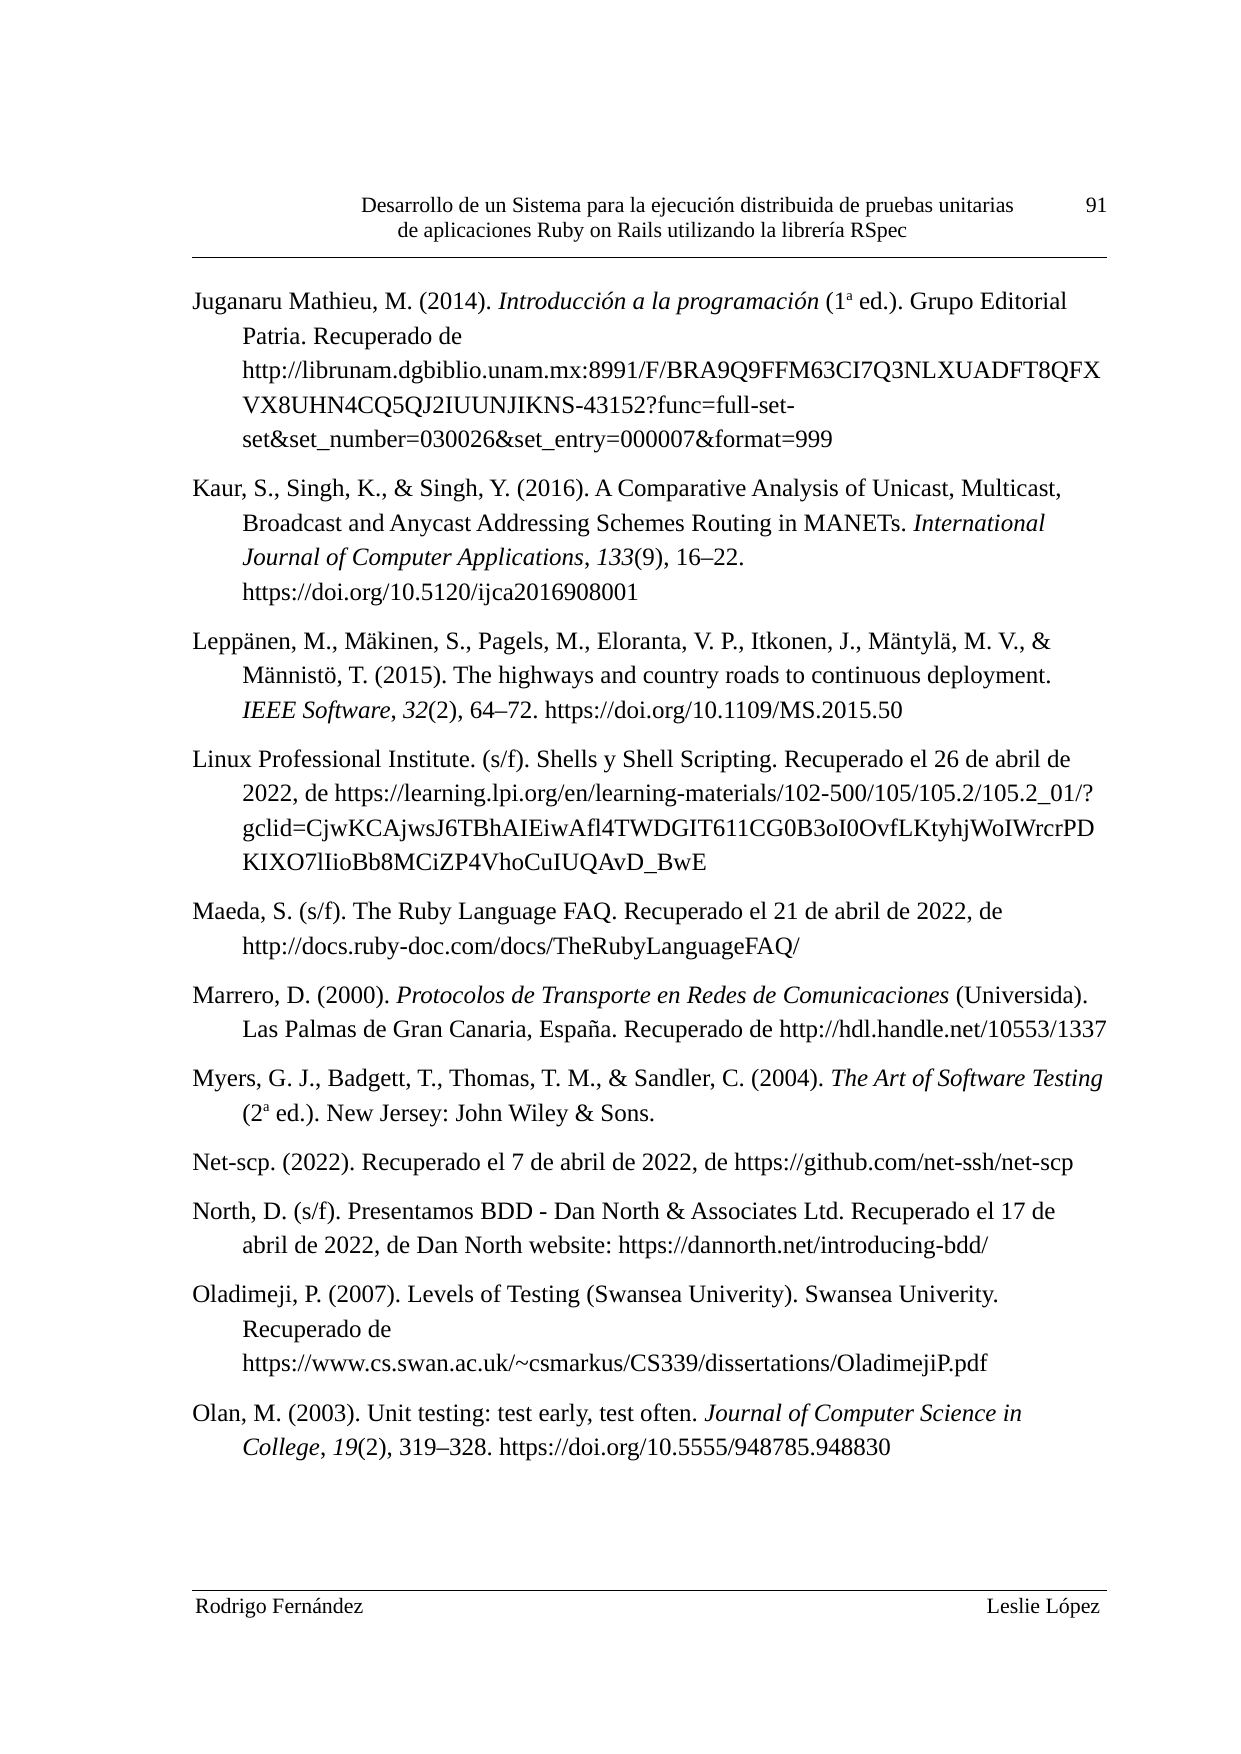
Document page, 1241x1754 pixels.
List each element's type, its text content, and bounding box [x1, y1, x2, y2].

text Net-scp. (2022). Recuperado el 7 de abril de 2022, de https://github.com/net-ssh/net-scp [192, 1147, 1107, 1176]
text Oladimeji, P. (2007). Levels of Testing (Swansea Univerity). Swansea Univerity. Recuperado de https://www.cs.swan.ac.uk/~csmarkus/CS339/dissertations/OladimejiP.pdf [192, 1279, 1107, 1377]
text Marrero, D. (2000). Protocolos de Transporte en Redes de Comunicaciones (Universida). Las Palmas de Gran Canaria, España. Recuperado de http://hdl.handle.net/10553/1337 [192, 980, 1107, 1043]
text Linux Professional Institute. (s/f). Shells y Shell Scripting. Recuperado el 26 de abril de 2022, de https://learning.lpi.org/en/learning-materials/102-500/105/105.2/105.2_01/?gclid=CjwKCAjwsJ6TBhAIEiwAfl4TWDGIT611CG0B3oI0OvfLKtyhjWoIWrcrPDKIXO7lIioBb8MCiZP4VhoCuIUQAvD_BwE [192, 744, 1107, 876]
text Olan, M. (2003). Unit testing: test early, test often. Journal of Computer Science in College, 19(2), 319–328. https://doi.org/10.5555/948785.948830 [192, 1398, 1107, 1461]
text Juganaru Mathieu, M. (2014). Introducción a la programación (1a ed.). Grupo Editorial Patria. Recuperado de http://librunam.dgbiblio.unam.mx:8991/F/BRA9Q9FFM63CI7Q3NLXUADFT8QFXVX8UHN4CQ5QJ2IUUNJIKNS-43152?func=full-set-set&set_number=030026&set_entry=000007&format=999 [192, 286, 1107, 453]
text North, D. (s/f). Presentamos BDD - Dan North & Associates Ltd. Recuperado el 17 de abril de 2022, de Dan North website: https://dannorth.net/introducing-bdd/ [192, 1196, 1107, 1259]
text Kaur, S., Singh, K., & Singh, Y. (2016). A Comparative Analysis of Unicast, Multicast, Broadcast and Anycast Addressing Schemes Routing in MANETs. International Journal of Computer Applications, 133(9), 16–22. https://doi.org/10.5120/ijca2016908001 [192, 473, 1107, 606]
text Maeda, S. (s/f). The Ruby Language FAQ. Recuperado el 21 de abril de 2022, de http://docs.ruby-doc.com/docs/TheRubyLanguageFAQ/ [192, 896, 1107, 959]
text Leppänen, M., Mäkinen, S., Pagels, M., Eloranta, V. P., Itkonen, J., Mäntylä, M. V., & Männistö, T. (2015). The highways and country roads to continuous deployment. IEEE Software, 32(2), 64–72. https://doi.org/10.1109/MS.2015.50 [192, 626, 1107, 723]
text Myers, G. J., Badgett, T., Thomas, T. M., & Sandler, C. (2004). The Art of Software Testing (2a ed.). New Jersey: John Wiley & Sons. [192, 1063, 1107, 1127]
